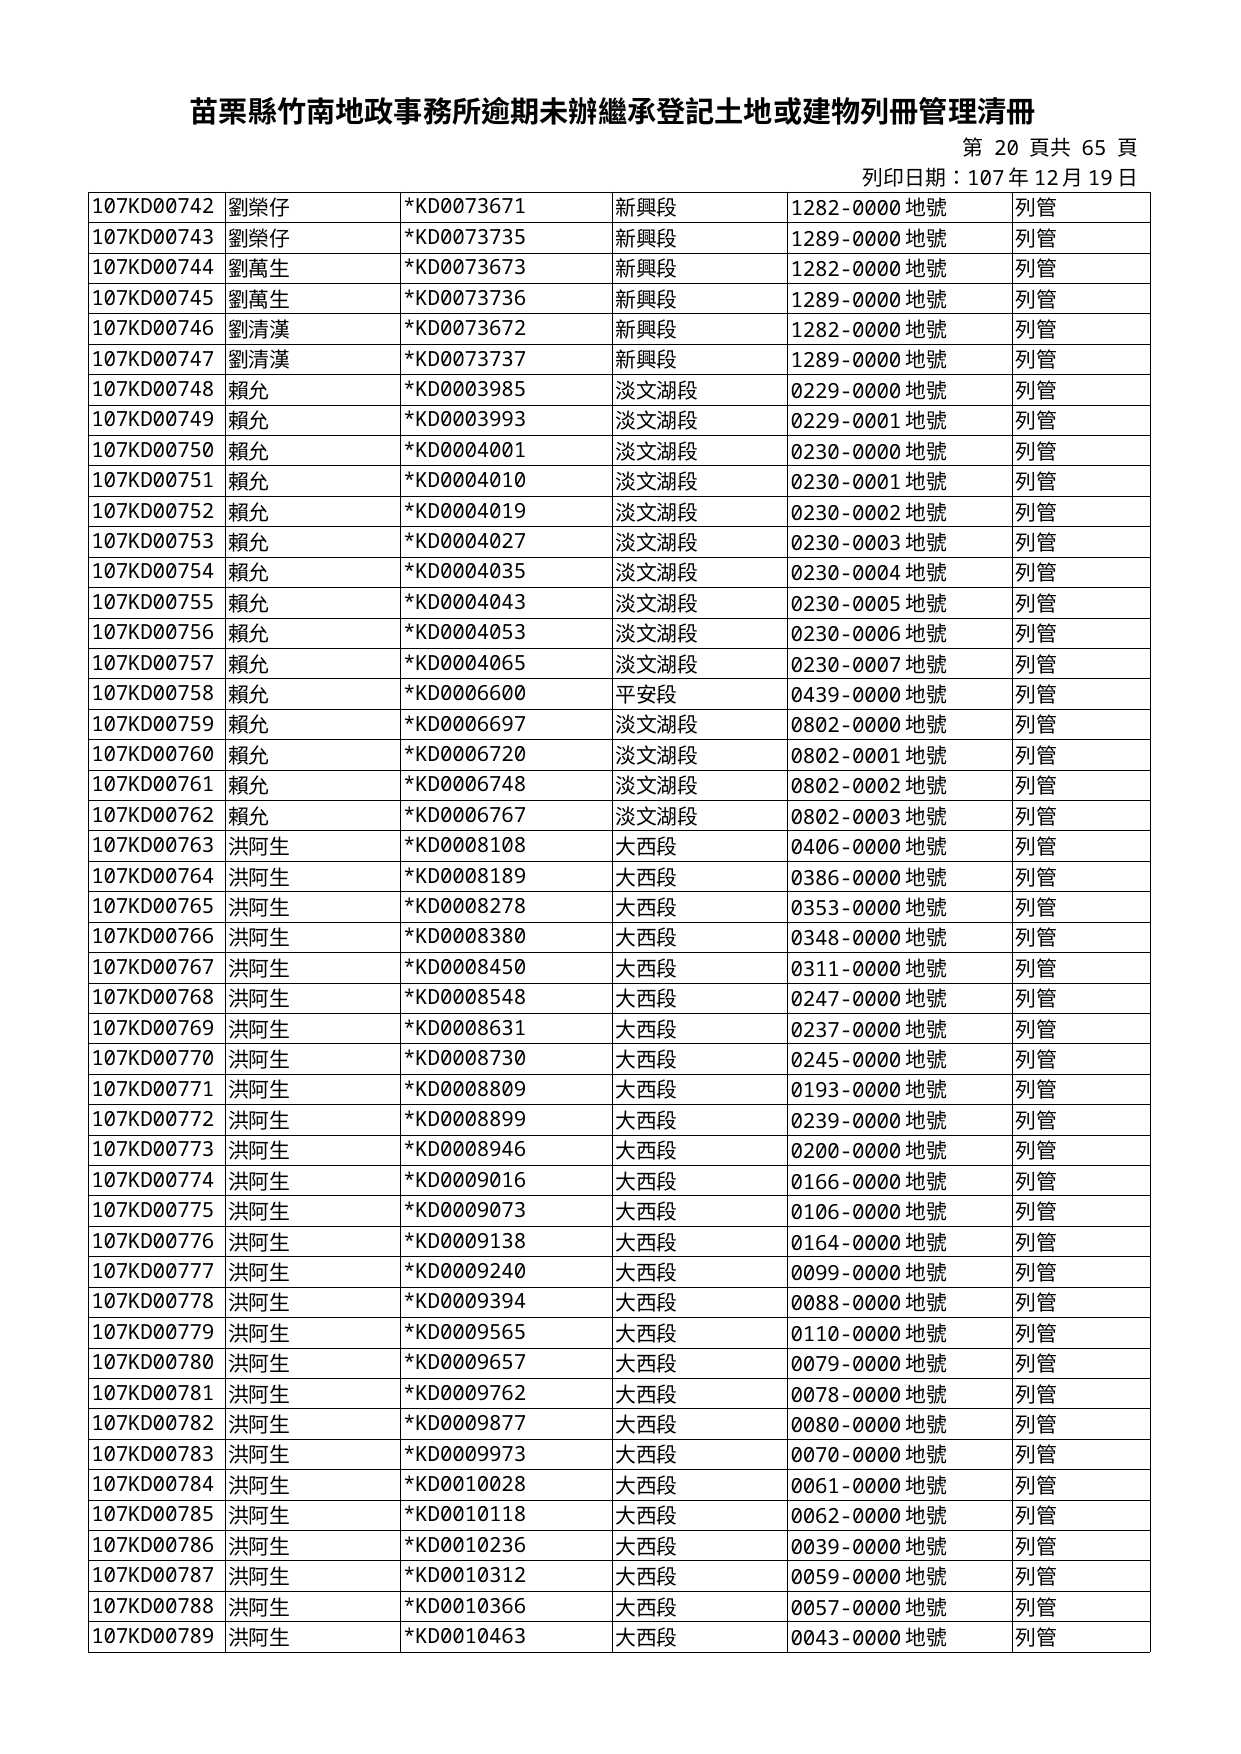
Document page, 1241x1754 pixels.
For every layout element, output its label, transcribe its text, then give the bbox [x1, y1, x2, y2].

table_cell 列管 [1013, 710, 1150, 739]
table_cell 列管 [1013, 466, 1150, 496]
table_cell 洪阿生 [226, 984, 400, 1013]
table_cell 列管 [1013, 740, 1150, 769]
table_cell 0247-0000地號 [788, 984, 1012, 1013]
table_cell 列管 [1013, 1561, 1150, 1591]
table_cell 洪阿生 [226, 1531, 400, 1560]
table_cell *KD0004001 [401, 436, 612, 465]
table_cell 列管 [1013, 558, 1150, 587]
table_cell 洪阿生 [226, 1501, 400, 1530]
table_cell 0230-0000地號 [788, 436, 1012, 465]
table_cell 大西段 [613, 1409, 787, 1439]
table_cell 賴允 [226, 527, 400, 557]
table_cell 0079-0000地號 [788, 1349, 1012, 1378]
table_cell 107KD00751 [89, 466, 225, 496]
table_cell 新興段 [613, 254, 787, 283]
table_cell 107KD00763 [89, 831, 225, 861]
table_cell *KD0008189 [401, 862, 612, 891]
table_cell 大西段 [613, 1379, 787, 1408]
table_cell *KD0006600 [401, 679, 612, 709]
table_cell 洪阿生 [226, 862, 400, 891]
table_cell 107KD00774 [89, 1166, 225, 1195]
table_cell 列管 [1013, 223, 1150, 252]
table_cell *KD0008730 [401, 1044, 612, 1074]
table_cell 0802-0001地號 [788, 740, 1012, 769]
table_cell 0061-0000地號 [788, 1470, 1012, 1499]
table_cell *KD0010118 [401, 1501, 612, 1530]
table_cell 淡文湖段 [613, 740, 787, 769]
table_cell 0164-0000地號 [788, 1227, 1012, 1256]
table_cell 1282-0000地號 [788, 193, 1012, 222]
table_cell 107KD00758 [89, 679, 225, 709]
table_cell 列管 [1013, 1501, 1150, 1530]
table_cell 107KD00752 [89, 497, 225, 526]
table_cell 107KD00772 [89, 1105, 225, 1134]
table_cell 新興段 [613, 284, 787, 313]
table_cell 0386-0000地號 [788, 862, 1012, 891]
table_cell 賴允 [226, 710, 400, 739]
table_cell *KD0009762 [401, 1379, 612, 1408]
table_cell 大西段 [613, 1257, 787, 1287]
table_cell 列管 [1013, 1318, 1150, 1347]
table_cell *KD0073737 [401, 345, 612, 374]
table_cell 107KD00787 [89, 1561, 225, 1591]
table_cell 0348-0000地號 [788, 923, 1012, 952]
table_cell 淡文湖段 [613, 649, 787, 678]
table_cell 洪阿生 [226, 1288, 400, 1317]
table_cell 列管 [1013, 1622, 1150, 1652]
table_cell 新興段 [613, 345, 787, 374]
table_cell 0230-0007地號 [788, 649, 1012, 678]
table_cell 大西段 [613, 1349, 787, 1378]
table_cell 107KD00784 [89, 1470, 225, 1499]
table_cell *KD0073736 [401, 284, 612, 313]
table_cell 列管 [1013, 1105, 1150, 1134]
table_cell *KD0010463 [401, 1622, 612, 1652]
table_cell 107KD00746 [89, 314, 225, 344]
table_cell 0106-0000地號 [788, 1196, 1012, 1226]
table_cell 0088-0000地號 [788, 1288, 1012, 1317]
table_cell 列管 [1013, 984, 1150, 1013]
table_cell 洪阿生 [226, 1592, 400, 1621]
table_cell 0439-0000地號 [788, 679, 1012, 709]
table_cell 大西段 [613, 1166, 787, 1195]
table_cell 列管 [1013, 375, 1150, 404]
table_cell *KD0009394 [401, 1288, 612, 1317]
table_cell 劉清漢 [226, 345, 400, 374]
table_cell 0039-0000地號 [788, 1531, 1012, 1560]
table_cell *KD0008108 [401, 831, 612, 861]
table_cell *KD0008548 [401, 984, 612, 1013]
table_cell 列管 [1013, 284, 1150, 313]
table_cell *KD0006748 [401, 771, 612, 800]
table_cell *KD0009973 [401, 1440, 612, 1469]
table_cell 0230-0006地號 [788, 619, 1012, 648]
table_cell 107KD00760 [89, 740, 225, 769]
table_cell 賴允 [226, 406, 400, 435]
table_cell 列管 [1013, 345, 1150, 374]
table_cell 淡文湖段 [613, 406, 787, 435]
table_cell 列管 [1013, 1196, 1150, 1226]
table_cell 列管 [1013, 771, 1150, 800]
table_cell 107KD00764 [89, 862, 225, 891]
table_cell 107KD00762 [89, 801, 225, 830]
table_cell 107KD00748 [89, 375, 225, 404]
table_cell 平安段 [613, 679, 787, 709]
table_cell 107KD00775 [89, 1196, 225, 1226]
table_cell 賴允 [226, 497, 400, 526]
table_cell 賴允 [226, 466, 400, 496]
table_cell 0237-0000地號 [788, 1014, 1012, 1043]
table_cell 賴允 [226, 771, 400, 800]
table_cell 新興段 [613, 314, 787, 344]
table_cell 107KD00780 [89, 1349, 225, 1378]
table_cell 0802-0002地號 [788, 771, 1012, 800]
table_cell 賴允 [226, 436, 400, 465]
table_cell *KD0008631 [401, 1014, 612, 1043]
table_cell 0043-0000地號 [788, 1622, 1012, 1652]
table_cell 1282-0000地號 [788, 254, 1012, 283]
table_cell 洪阿生 [226, 1105, 400, 1134]
table_cell *KD0010312 [401, 1561, 612, 1591]
table_cell *KD0009240 [401, 1257, 612, 1287]
table_cell 大西段 [613, 1196, 787, 1226]
table_cell 107KD00773 [89, 1136, 225, 1165]
table_cell 大西段 [613, 1105, 787, 1134]
table_cell 列管 [1013, 679, 1150, 709]
table_cell 列管 [1013, 1136, 1150, 1165]
table_cell *KD0009877 [401, 1409, 612, 1439]
table_cell 107KD00779 [89, 1318, 225, 1347]
table_cell 大西段 [613, 1227, 787, 1256]
table_cell 107KD00767 [89, 953, 225, 982]
table_cell 107KD00750 [89, 436, 225, 465]
table_cell *KD0073673 [401, 254, 612, 283]
table_cell 107KD00789 [89, 1622, 225, 1652]
table_cell 賴允 [226, 375, 400, 404]
table_cell 0802-0000地號 [788, 710, 1012, 739]
table_cell *KD0006720 [401, 740, 612, 769]
table_cell 107KD00749 [89, 406, 225, 435]
table_cell 淡文湖段 [613, 497, 787, 526]
table_cell 列管 [1013, 862, 1150, 891]
table_cell 洪阿生 [226, 1075, 400, 1104]
table_cell 0230-0005地號 [788, 588, 1012, 617]
table_cell 洪阿生 [226, 1470, 400, 1499]
table_cell 大西段 [613, 923, 787, 952]
table_cell 列管 [1013, 801, 1150, 830]
table_cell 列管 [1013, 1288, 1150, 1317]
table_cell 0070-0000地號 [788, 1440, 1012, 1469]
table_cell *KD0008946 [401, 1136, 612, 1165]
table_cell *KD0009565 [401, 1318, 612, 1347]
table_cell *KD0009016 [401, 1166, 612, 1195]
table_cell 洪阿生 [226, 1318, 400, 1347]
table_cell 0057-0000地號 [788, 1592, 1012, 1621]
table_cell 列管 [1013, 1349, 1150, 1378]
table_cell 0080-0000地號 [788, 1409, 1012, 1439]
table_cell 107KD00755 [89, 588, 225, 617]
table_cell *KD0010366 [401, 1592, 612, 1621]
table_cell 大西段 [613, 1318, 787, 1347]
table_cell 0110-0000地號 [788, 1318, 1012, 1347]
table_cell *KD0009073 [401, 1196, 612, 1226]
table_cell 107KD00765 [89, 892, 225, 922]
table_cell 列管 [1013, 1166, 1150, 1195]
table_cell *KD0004035 [401, 558, 612, 587]
table_cell 0200-0000地號 [788, 1136, 1012, 1165]
table_cell 0229-0000地號 [788, 375, 1012, 404]
table_cell 107KD00744 [89, 254, 225, 283]
table_cell 列管 [1013, 831, 1150, 861]
table_cell 0230-0004地號 [788, 558, 1012, 587]
table_cell 107KD00777 [89, 1257, 225, 1287]
table_cell 洪阿生 [226, 1166, 400, 1195]
table_cell 0406-0000地號 [788, 831, 1012, 861]
table_cell 列管 [1013, 923, 1150, 952]
table_cell 107KD00742 [89, 193, 225, 222]
table_cell *KD0004053 [401, 619, 612, 648]
table_cell 0059-0000地號 [788, 1561, 1012, 1591]
table_cell 大西段 [613, 1531, 787, 1560]
table_cell 劉萬生 [226, 254, 400, 283]
table_cell 107KD00769 [89, 1014, 225, 1043]
table_cell 107KD00785 [89, 1501, 225, 1530]
table_cell 0802-0003地號 [788, 801, 1012, 830]
table_cell 賴允 [226, 558, 400, 587]
table_cell *KD0008450 [401, 953, 612, 982]
table_cell 0230-0003地號 [788, 527, 1012, 557]
table_cell 列管 [1013, 406, 1150, 435]
table_cell 1289-0000地號 [788, 284, 1012, 313]
table_cell 淡文湖段 [613, 558, 787, 587]
table_cell 淡文湖段 [613, 436, 787, 465]
table_cell 107KD00757 [89, 649, 225, 678]
table_cell 107KD00743 [89, 223, 225, 252]
table_cell 洪阿生 [226, 1014, 400, 1043]
table_cell *KD0004010 [401, 466, 612, 496]
table_cell 列管 [1013, 1044, 1150, 1074]
table_cell 洪阿生 [226, 1257, 400, 1287]
table_cell 1289-0000地號 [788, 345, 1012, 374]
table_cell 0353-0000地號 [788, 892, 1012, 922]
table_cell 大西段 [613, 1044, 787, 1074]
table_cell 洪阿生 [226, 1044, 400, 1074]
table_cell 列管 [1013, 1014, 1150, 1043]
table_cell 洪阿生 [226, 923, 400, 952]
table_cell *KD0008809 [401, 1075, 612, 1104]
table_cell 列管 [1013, 1531, 1150, 1560]
table_cell 107KD00745 [89, 284, 225, 313]
table_cell *KD0003985 [401, 375, 612, 404]
table_cell 列管 [1013, 619, 1150, 648]
table_cell 107KD00747 [89, 345, 225, 374]
table_cell *KD0008278 [401, 892, 612, 922]
table_cell *KD0008380 [401, 923, 612, 952]
table_cell 0099-0000地號 [788, 1257, 1012, 1287]
table_cell 107KD00786 [89, 1531, 225, 1560]
table_cell 大西段 [613, 1288, 787, 1317]
table_cell 列管 [1013, 436, 1150, 465]
table_cell 列管 [1013, 588, 1150, 617]
table_cell 洪阿生 [226, 1440, 400, 1469]
table_cell 列管 [1013, 1075, 1150, 1104]
table_cell *KD0004019 [401, 497, 612, 526]
table_cell 列管 [1013, 254, 1150, 283]
table_cell 列管 [1013, 1592, 1150, 1621]
table_cell 107KD00770 [89, 1044, 225, 1074]
table_cell 新興段 [613, 223, 787, 252]
table_cell 0239-0000地號 [788, 1105, 1012, 1134]
table_cell 列管 [1013, 892, 1150, 922]
table_cell 列管 [1013, 1440, 1150, 1469]
table_cell 列管 [1013, 314, 1150, 344]
table_cell 劉榮仔 [226, 223, 400, 252]
table_cell 列管 [1013, 1409, 1150, 1439]
table_cell 0166-0000地號 [788, 1166, 1012, 1195]
table_cell 107KD00788 [89, 1592, 225, 1621]
table_cell 107KD00781 [89, 1379, 225, 1408]
table_cell 洪阿生 [226, 892, 400, 922]
table_cell 洪阿生 [226, 1136, 400, 1165]
table_cell 洪阿生 [226, 831, 400, 861]
table_cell 淡文湖段 [613, 771, 787, 800]
table_cell *KD0004043 [401, 588, 612, 617]
table_cell *KD0010236 [401, 1531, 612, 1560]
table_cell 列管 [1013, 953, 1150, 982]
table_cell 107KD00754 [89, 558, 225, 587]
table_cell 洪阿生 [226, 953, 400, 982]
table_cell 新興段 [613, 193, 787, 222]
table_cell 淡文湖段 [613, 527, 787, 557]
table_cell 107KD00768 [89, 984, 225, 1013]
table_cell 大西段 [613, 953, 787, 982]
table_cell 107KD00776 [89, 1227, 225, 1256]
table_cell 洪阿生 [226, 1622, 400, 1652]
table_cell 107KD00778 [89, 1288, 225, 1317]
table_cell 107KD00783 [89, 1440, 225, 1469]
table_cell 大西段 [613, 1622, 787, 1652]
table_cell *KD0009138 [401, 1227, 612, 1256]
table_cell 洪阿生 [226, 1227, 400, 1256]
table_cell 列管 [1013, 497, 1150, 526]
table_cell 淡文湖段 [613, 619, 787, 648]
table_cell 列管 [1013, 1227, 1150, 1256]
table_cell 淡文湖段 [613, 466, 787, 496]
table_cell 列管 [1013, 1257, 1150, 1287]
table_cell 列管 [1013, 193, 1150, 222]
table_cell 列管 [1013, 649, 1150, 678]
table_cell 賴允 [226, 619, 400, 648]
table_cell 1282-0000地號 [788, 314, 1012, 344]
table_cell 劉清漢 [226, 314, 400, 344]
table_cell 洪阿生 [226, 1561, 400, 1591]
table_cell 大西段 [613, 862, 787, 891]
table_cell 107KD00782 [89, 1409, 225, 1439]
table_cell 劉榮仔 [226, 193, 400, 222]
table_cell 0230-0001地號 [788, 466, 1012, 496]
table_cell 0229-0001地號 [788, 406, 1012, 435]
table_cell 0245-0000地號 [788, 1044, 1012, 1074]
table_cell 大西段 [613, 831, 787, 861]
table_cell 賴允 [226, 740, 400, 769]
table_cell 大西段 [613, 1592, 787, 1621]
table_cell 列管 [1013, 1470, 1150, 1499]
table_cell 賴允 [226, 649, 400, 678]
table_cell 大西段 [613, 1136, 787, 1165]
table_cell 大西段 [613, 1470, 787, 1499]
table_cell 107KD00756 [89, 619, 225, 648]
table_cell 列管 [1013, 1379, 1150, 1408]
table_cell 大西段 [613, 892, 787, 922]
table_cell 洪阿生 [226, 1379, 400, 1408]
table_cell 大西段 [613, 1014, 787, 1043]
table_cell *KD0008899 [401, 1105, 612, 1134]
table_cell 淡文湖段 [613, 375, 787, 404]
table_cell 洪阿生 [226, 1409, 400, 1439]
table_cell 淡文湖段 [613, 710, 787, 739]
table_cell 0193-0000地號 [788, 1075, 1012, 1104]
table_cell 大西段 [613, 1501, 787, 1530]
table_cell *KD0073671 [401, 193, 612, 222]
table_cell *KD0009657 [401, 1349, 612, 1378]
table_cell 0311-0000地號 [788, 953, 1012, 982]
table_cell 賴允 [226, 679, 400, 709]
table_cell 0078-0000地號 [788, 1379, 1012, 1408]
table_cell 賴允 [226, 588, 400, 617]
table_cell *KD0006697 [401, 710, 612, 739]
table_cell *KD0073735 [401, 223, 612, 252]
table_cell 洪阿生 [226, 1196, 400, 1226]
table_cell 淡文湖段 [613, 801, 787, 830]
table_cell *KD0003993 [401, 406, 612, 435]
table_cell *KD0004065 [401, 649, 612, 678]
table_cell 大西段 [613, 1075, 787, 1104]
table_cell 0062-0000地號 [788, 1501, 1012, 1530]
table_cell *KD0006767 [401, 801, 612, 830]
table_cell 大西段 [613, 1561, 787, 1591]
table_cell 洪阿生 [226, 1349, 400, 1378]
table_cell 列管 [1013, 527, 1150, 557]
table_cell 107KD00761 [89, 771, 225, 800]
table_cell 大西段 [613, 1440, 787, 1469]
table_cell 1289-0000地號 [788, 223, 1012, 252]
table_cell 107KD00766 [89, 923, 225, 952]
table_cell 賴允 [226, 801, 400, 830]
table_cell *KD0004027 [401, 527, 612, 557]
table_cell 淡文湖段 [613, 588, 787, 617]
table_cell 107KD00759 [89, 710, 225, 739]
table_cell 劉萬生 [226, 284, 400, 313]
table_cell 107KD00771 [89, 1075, 225, 1104]
table_cell 0230-0002地號 [788, 497, 1012, 526]
table_cell 大西段 [613, 984, 787, 1013]
table_cell 107KD00753 [89, 527, 225, 557]
table_cell *KD0073672 [401, 314, 612, 344]
table_cell *KD0010028 [401, 1470, 612, 1499]
